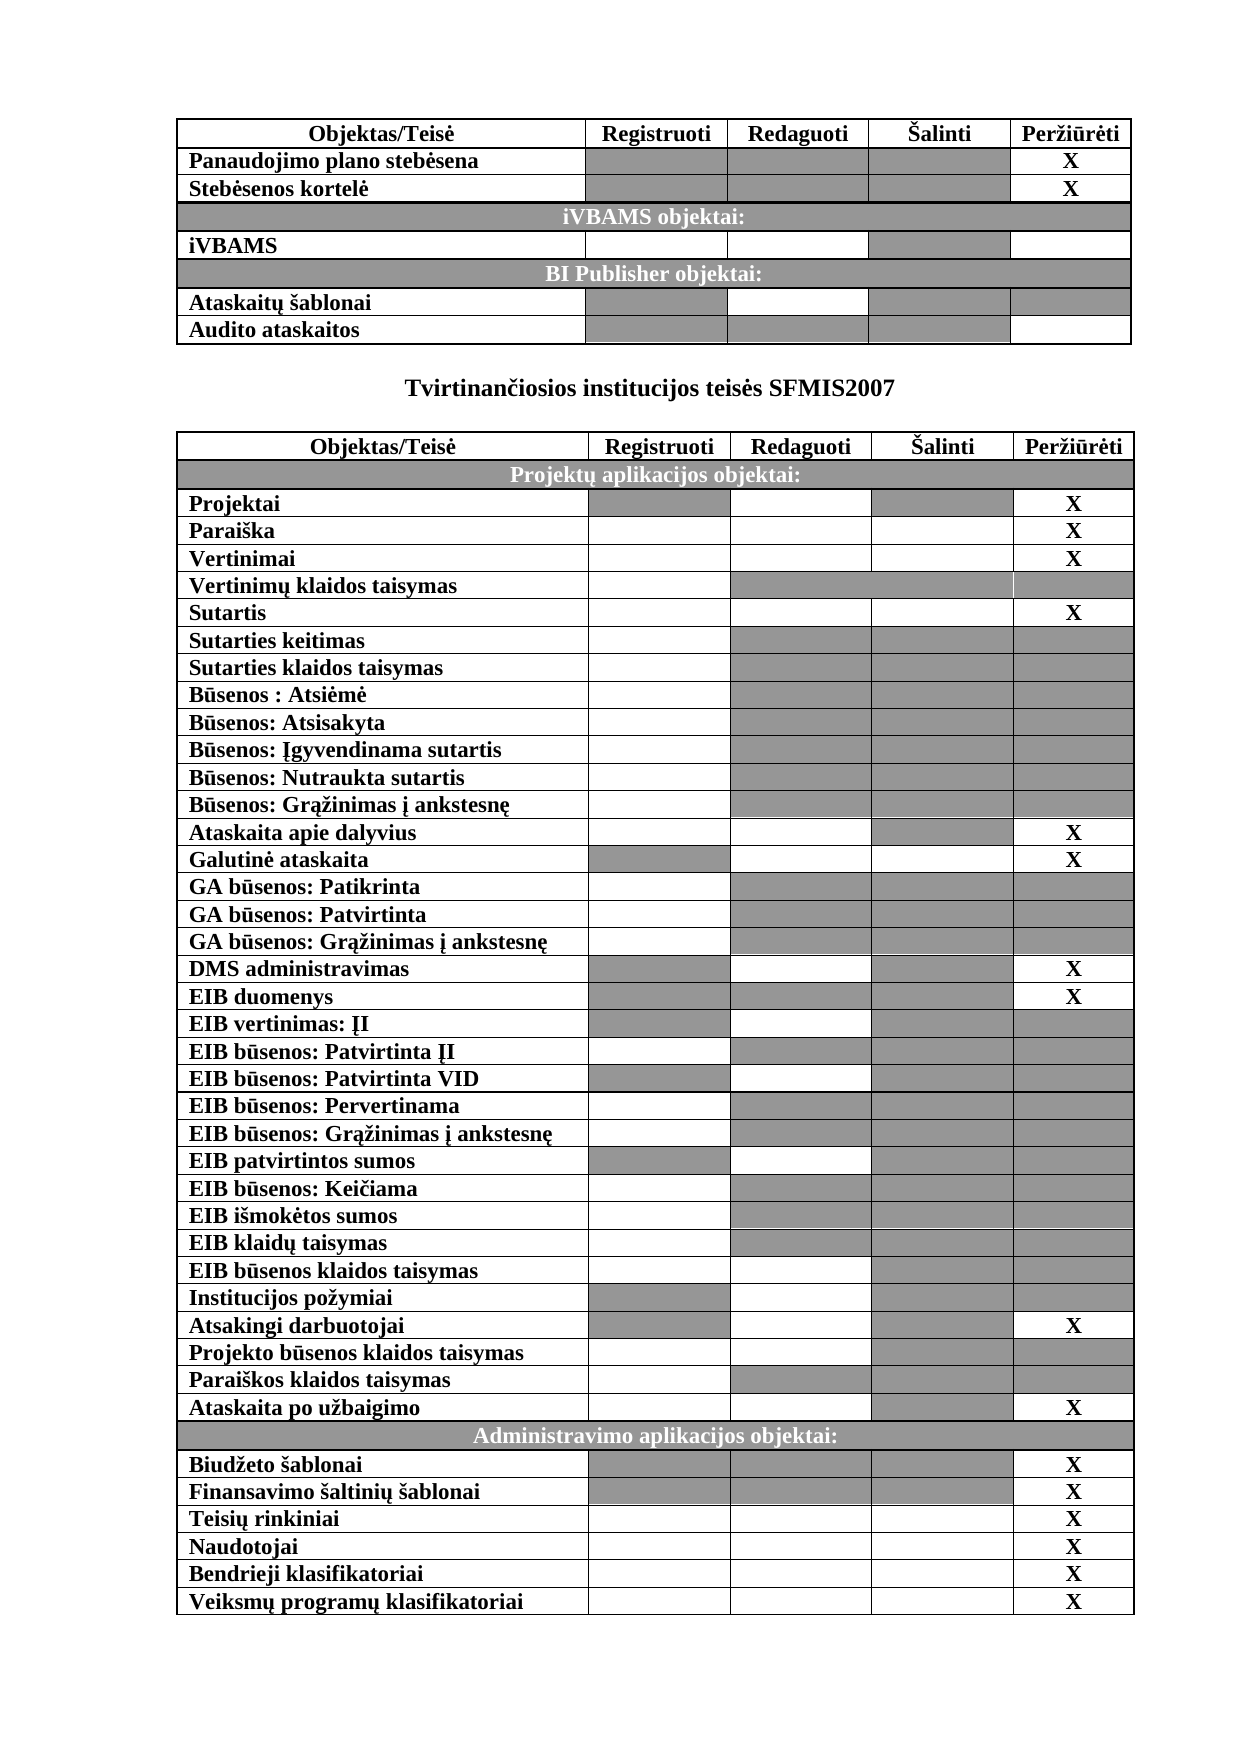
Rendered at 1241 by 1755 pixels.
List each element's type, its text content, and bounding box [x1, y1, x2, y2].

table_cell [1014, 736, 1133, 763]
table_cell [1014, 764, 1133, 790]
table_cell [731, 983, 871, 1009]
table_cell EIB būsenos: Patvirtinta ĮI [178, 1038, 588, 1064]
table_cell [731, 928, 871, 954]
table_cell EIB būsenos: Patvirtinta VID [178, 1065, 588, 1091]
table_cell X [1014, 1533, 1133, 1559]
table_cell [589, 764, 730, 790]
table_cell [1014, 873, 1133, 900]
table_cell [589, 682, 730, 708]
table_cell [731, 1120, 871, 1146]
table_cell [872, 846, 1013, 872]
table_cell [589, 983, 730, 1009]
table_cell X [1014, 599, 1133, 626]
table_cell X [1014, 1506, 1133, 1532]
table_cell [589, 1366, 730, 1393]
table_cell [589, 1120, 730, 1146]
table_cell Vertinimai [178, 545, 588, 571]
table_cell [589, 1339, 730, 1365]
table_cell [1014, 1339, 1133, 1365]
table_cell X [1014, 1478, 1133, 1504]
table_header Registruoti [586, 120, 727, 147]
table_cell [872, 1065, 1013, 1091]
table_cell [728, 149, 868, 174]
table_cell [872, 627, 1013, 653]
table_cell [731, 654, 871, 681]
table_cell [589, 599, 730, 626]
table_cell [872, 736, 1013, 763]
table_cell iVBAMS objektai: [178, 204, 1130, 230]
table_cell [872, 572, 1013, 598]
table_cell X [1014, 1312, 1133, 1338]
table_cell [731, 1339, 871, 1365]
table_cell [872, 1147, 1013, 1174]
table_cell [872, 517, 1013, 543]
table_cell X [1014, 846, 1133, 872]
table_cell [1014, 1093, 1133, 1119]
table_cell [589, 873, 730, 900]
table_cell [1014, 791, 1133, 817]
table_cell [872, 1312, 1013, 1338]
table_header Peržiūrėti [1011, 120, 1130, 147]
table_cell [872, 901, 1013, 927]
table_cell EIB vertinimas: ĮI [178, 1010, 588, 1037]
table_cell [731, 956, 871, 982]
table_cell [731, 572, 872, 598]
table_cell Naudotojai [178, 1533, 588, 1559]
table_cell [731, 1038, 871, 1064]
table_cell [589, 1560, 730, 1587]
table_cell EIB būsenos: Keičiama [178, 1175, 588, 1201]
table_header Redaguoti [728, 120, 868, 147]
table_cell Ataskaita apie dalyvius [178, 819, 588, 845]
table_cell X [1014, 1588, 1133, 1614]
table_cell [589, 928, 730, 954]
table_cell X [1014, 545, 1133, 571]
table_cell [1014, 901, 1133, 927]
table_cell [731, 873, 871, 900]
table_cell [872, 1478, 1013, 1504]
table_cell Sutartis [178, 599, 588, 626]
table_cell [589, 654, 730, 681]
table_header Peržiūrėti [1014, 433, 1133, 459]
table_cell [589, 1451, 730, 1477]
table_cell [1011, 232, 1130, 258]
table_cell X [1014, 1451, 1133, 1477]
table_cell [731, 1506, 871, 1532]
table_cell [872, 1394, 1013, 1420]
table_cell Projekto būsenos klaidos taisymas [178, 1339, 588, 1365]
table_header Redaguoti [731, 433, 871, 459]
table_cell [589, 1284, 730, 1311]
table_cell [586, 316, 727, 342]
table_cell [872, 873, 1013, 900]
table_cell [1014, 1147, 1133, 1174]
table_cell [1014, 709, 1133, 735]
table_cell Finansavimo šaltinių šablonai [178, 1478, 588, 1504]
table_cell [589, 1230, 730, 1256]
table_cell Panaudojimo plano stebėsena [178, 149, 585, 174]
table_cell [589, 901, 730, 927]
table_cell Sutarties keitimas [178, 627, 588, 653]
table_cell [872, 928, 1013, 954]
table_cell [589, 627, 730, 653]
table_cell [872, 1257, 1013, 1283]
table_cell GA būsenos: Patikrinta [178, 873, 588, 900]
table_cell [731, 1284, 871, 1311]
table_cell [586, 149, 727, 174]
table_cell [731, 490, 871, 516]
table_cell X [1014, 490, 1133, 516]
table_cell EIB išmokėtos sumos [178, 1202, 588, 1228]
table_cell EIB būsenos klaidos taisymas [178, 1257, 588, 1283]
table_cell Veiksmų programų klasifikatoriai [178, 1588, 588, 1614]
table_cell Administravimo aplikacijos objektai: [178, 1422, 1133, 1449]
table_cell [731, 1202, 871, 1228]
table_cell [872, 1339, 1013, 1365]
table_cell Būsenos : Atsiėmė [178, 682, 588, 708]
table_cell X [1014, 1560, 1133, 1587]
table_cell Stebėsenos kortelė [178, 175, 585, 201]
table_cell [731, 1147, 871, 1174]
table_cell [728, 232, 868, 258]
table_cell [589, 846, 730, 872]
table_header Objektas/Teisė [178, 120, 585, 147]
table_cell [731, 1175, 871, 1201]
table_cell [589, 1312, 730, 1338]
table_header Registruoti [589, 433, 730, 459]
table_cell [872, 791, 1013, 817]
table_cell [731, 1230, 871, 1256]
table_cell [872, 1093, 1013, 1119]
table_cell [728, 289, 868, 315]
table_cell [1014, 682, 1133, 708]
table_cell X [1014, 819, 1133, 845]
table_cell [1014, 1120, 1133, 1146]
table_cell [872, 983, 1013, 1009]
table_cell [589, 791, 730, 817]
table_cell [731, 1065, 871, 1091]
table_cell EIB patvirtintos sumos [178, 1147, 588, 1174]
table_cell [872, 545, 1013, 571]
table_cell [589, 1147, 730, 1174]
table_cell [731, 1533, 871, 1559]
table_cell Projektai [178, 490, 588, 516]
table_cell [589, 709, 730, 735]
table_cell [872, 1451, 1013, 1477]
table_cell [872, 764, 1013, 790]
table_cell [872, 1175, 1013, 1201]
table_cell [1014, 572, 1133, 598]
table_cell [872, 1560, 1013, 1587]
table_cell [731, 764, 871, 790]
table_cell GA būsenos: Grąžinimas į ankstesnę [178, 928, 588, 954]
table_cell [872, 1506, 1013, 1532]
table_cell Vertinimų klaidos taisymas [178, 572, 588, 598]
table_cell iVBAMS [178, 232, 585, 258]
table_cell [589, 1093, 730, 1119]
table_cell [731, 1312, 871, 1338]
table_cell [589, 572, 730, 598]
table_cell [731, 846, 871, 872]
table_cell [728, 316, 868, 342]
table_cell [1014, 1202, 1133, 1228]
table_cell [589, 1010, 730, 1037]
table_cell X [1014, 1394, 1133, 1420]
table_cell [1014, 1366, 1133, 1393]
table_cell [869, 289, 1010, 315]
table_cell X [1014, 983, 1133, 1009]
table_cell Galutinė ataskaita [178, 846, 588, 872]
table_cell [731, 791, 871, 817]
table_cell Paraiškos klaidos taisymas [178, 1366, 588, 1393]
table_cell [586, 289, 727, 315]
table_header Šalinti [872, 433, 1013, 459]
table_cell [869, 149, 1010, 174]
table_cell [731, 1257, 871, 1283]
table_cell Audito ataskaitos [178, 316, 585, 342]
table_cell [869, 175, 1010, 201]
table_cell [589, 1533, 730, 1559]
table_cell [872, 1284, 1013, 1311]
table_cell [1014, 1038, 1133, 1064]
table_cell DMS administravimas [178, 956, 588, 982]
table_cell Būsenos: Atsisakyta [178, 709, 588, 735]
table_cell [872, 1588, 1013, 1614]
table_cell [589, 956, 730, 982]
table_cell Sutarties klaidos taisymas [178, 654, 588, 681]
table_cell [731, 709, 871, 735]
table_cell [872, 1120, 1013, 1146]
table_cell [731, 736, 871, 763]
table_cell EIB būsenos: Grąžinimas į ankstesnę [178, 1120, 588, 1146]
table_cell [1014, 1284, 1133, 1311]
table_cell [872, 1202, 1013, 1228]
table_cell Paraiška [178, 517, 588, 543]
table_cell [869, 232, 1010, 258]
table_cell [872, 1230, 1013, 1256]
table_cell [1014, 1175, 1133, 1201]
table_cell Institucijos požymiai [178, 1284, 588, 1311]
table_cell [589, 1394, 730, 1420]
table_cell [872, 819, 1013, 845]
table_cell [589, 819, 730, 845]
table_cell [586, 232, 727, 258]
table_cell [589, 1038, 730, 1064]
table_cell [731, 901, 871, 927]
table_cell [1014, 1257, 1133, 1283]
table_header Šalinti [869, 120, 1010, 147]
table_cell [589, 545, 730, 571]
table_cell [731, 627, 871, 653]
table_cell [589, 1257, 730, 1283]
table_cell Atsakingi darbuotojai [178, 1312, 588, 1338]
table_cell [589, 517, 730, 543]
table_cell Biudžeto šablonai [178, 1451, 588, 1477]
table_header Objektas/Teisė [178, 433, 588, 459]
table_cell [872, 1010, 1013, 1037]
table_cell [731, 1478, 871, 1504]
table_cell [731, 1588, 871, 1614]
table_cell [728, 175, 868, 201]
table_cell [872, 654, 1013, 681]
table_cell Ataskaitų šablonai [178, 289, 585, 315]
table_cell Ataskaita po užbaigimo [178, 1394, 588, 1420]
table_cell [1014, 1010, 1133, 1037]
table_cell [731, 545, 871, 571]
table_cell [586, 175, 727, 201]
table_cell [872, 682, 1013, 708]
table_cell [589, 1588, 730, 1614]
table_cell [589, 1202, 730, 1228]
table_cell Projektų aplikacijos objektai: [178, 461, 1133, 488]
table_cell [872, 490, 1013, 516]
table_cell BI Publisher objektai: [178, 260, 1130, 287]
table_cell [731, 517, 871, 543]
table_cell EIB klaidų taisymas [178, 1230, 588, 1256]
table_cell EIB būsenos: Pervertinama [178, 1093, 588, 1119]
table_cell [872, 1038, 1013, 1064]
table_cell Bendrieji klasifikatoriai [178, 1560, 588, 1587]
table_cell [872, 956, 1013, 982]
table_cell Būsenos: Grąžinimas į ankstesnę [178, 791, 588, 817]
table_cell [1011, 316, 1130, 342]
table_cell [872, 599, 1013, 626]
table_cell [1014, 1230, 1133, 1256]
table_cell [869, 316, 1010, 342]
table_cell [731, 599, 871, 626]
table_cell [731, 1093, 871, 1119]
table_cell [872, 1366, 1013, 1393]
table_cell [589, 1478, 730, 1504]
table_cell [731, 682, 871, 708]
table_cell X [1011, 149, 1130, 174]
table_cell [1014, 654, 1133, 681]
table_cell [589, 736, 730, 763]
table_cell [589, 490, 730, 516]
table_cell [1011, 289, 1130, 315]
table_cell [589, 1065, 730, 1091]
table_cell [731, 819, 871, 845]
table_cell Būsenos: Įgyvendinama sutartis [178, 736, 588, 763]
table_cell EIB duomenys [178, 983, 588, 1009]
table_cell [731, 1366, 871, 1393]
table_cell [731, 1451, 871, 1477]
table_cell [731, 1394, 871, 1420]
table_cell [731, 1560, 871, 1587]
table_cell GA būsenos: Patvirtinta [178, 901, 588, 927]
table_cell [1014, 1065, 1133, 1091]
table_cell [589, 1175, 730, 1201]
table_cell [589, 1506, 730, 1532]
table_cell [731, 1010, 871, 1037]
table_cell [1014, 627, 1133, 653]
table_cell Teisių rinkiniai [178, 1506, 588, 1532]
table_cell Būsenos: Nutraukta sutartis [178, 764, 588, 790]
table_cell [872, 709, 1013, 735]
table_cell X [1011, 175, 1130, 201]
text Tvirtinančiosios institucijos teisės SFMIS2007 [177, 373, 1122, 402]
table_cell [1014, 928, 1133, 954]
table_cell [872, 1533, 1013, 1559]
table_cell X [1014, 517, 1133, 543]
table_cell X [1014, 956, 1133, 982]
